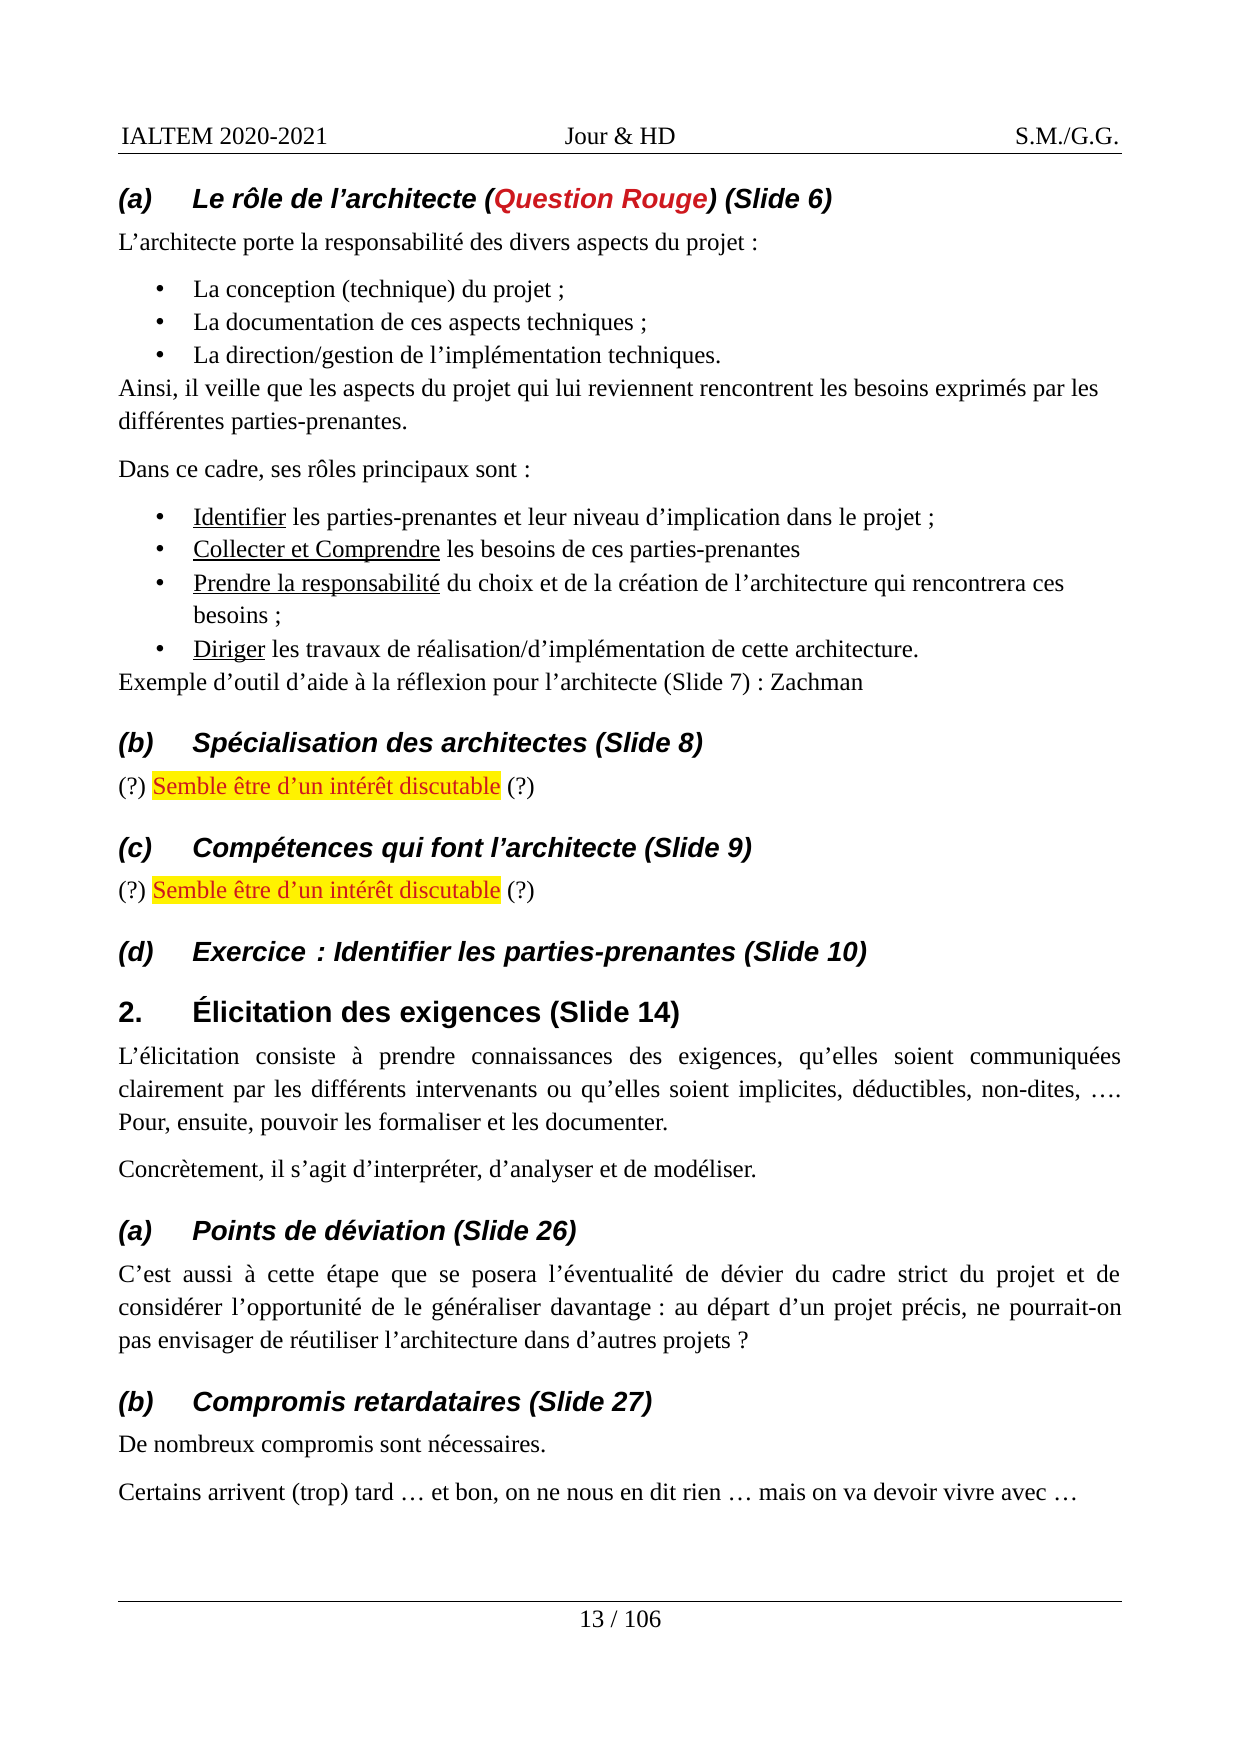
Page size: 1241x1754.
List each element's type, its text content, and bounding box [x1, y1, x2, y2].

list Identifier les parties-prenantes et leur niveau d’implication dans le projet ; [156, 502, 1122, 530]
text De nombreux compromis sont nécessaires. [118, 1429, 1122, 1458]
subtitle Spécialisation des architectes (Slide 8) [118, 727, 1122, 759]
text Certains arrivent (trop) tard … et bon, on ne nous en dit rien … mais on va devoir vivre avec … [118, 1477, 1122, 1506]
subtitle Points de déviation (Slide 26) [118, 1215, 1122, 1247]
text L’élicitation consiste à prendre connaissances des exigences, qu’elles soient communiquées clairement par les différents intervenants ou qu’elles soient implicites, déductibles, non-dites, …. Pour, ensuite, pouvoir les formaliser et les documenter. [118, 1041, 1122, 1136]
subtitle Le rôle de l’architecte (Question Rouge) (Slide 6) [118, 182, 1122, 214]
text C’est aussi à cette étape que se posera l’éventualité de dévier du cadre strict du projet et de considérer l’opportunité de le généraliser davantage : au départ d’un projet précis, ne pourrait-on pas envisager de réutiliser l’architecture dans d’autres projets ? [118, 1259, 1122, 1354]
text (?) Semble être d’un intérêt discutable (?) [118, 876, 1122, 904]
subtitle Élicitation des exigences (Slide 14) [118, 995, 1122, 1028]
list La conception (technique) du projet ; [156, 274, 1122, 303]
list La documentation de ces aspects techniques ; [156, 307, 1122, 336]
text Ainsi, il veille que les aspects du projet qui lui reviennent rencontrent les besoins exprimés par les différentes parties-prenantes. [118, 373, 1122, 435]
subtitle Exercice : Identifier les parties-prenantes (Slide 10) [118, 936, 1122, 968]
list La direction/gestion de l’implémentation techniques. [156, 340, 1122, 369]
subtitle Compromis retardataires (Slide 27) [118, 1385, 1122, 1417]
text Dans ce cadre, ses rôles principaux sont : [118, 454, 1122, 483]
text L’architecte porte la responsabilité des divers aspects du projet : [118, 227, 1122, 255]
list Prendre la responsabilité du choix et de la création de l’architecture qui rencontrera ces besoins ; [156, 568, 1122, 629]
list Collecter et Comprendre les besoins de ces parties-prenantes [156, 534, 1122, 563]
text Exemple d’outil d’aide à la réflexion pour l’architecte (Slide 7) : Zachman [118, 667, 1122, 695]
text (?) Semble être d’un intérêt discutable (?) [118, 771, 1122, 800]
subtitle Compétences qui font l’architecte (Slide 9) [118, 831, 1122, 863]
text Concrètement, il s’agit d’interpréter, d’analyser et de modéliser. [118, 1154, 1122, 1183]
list Diriger les travaux de réalisation/d’implémentation de cette architecture. [156, 634, 1122, 662]
